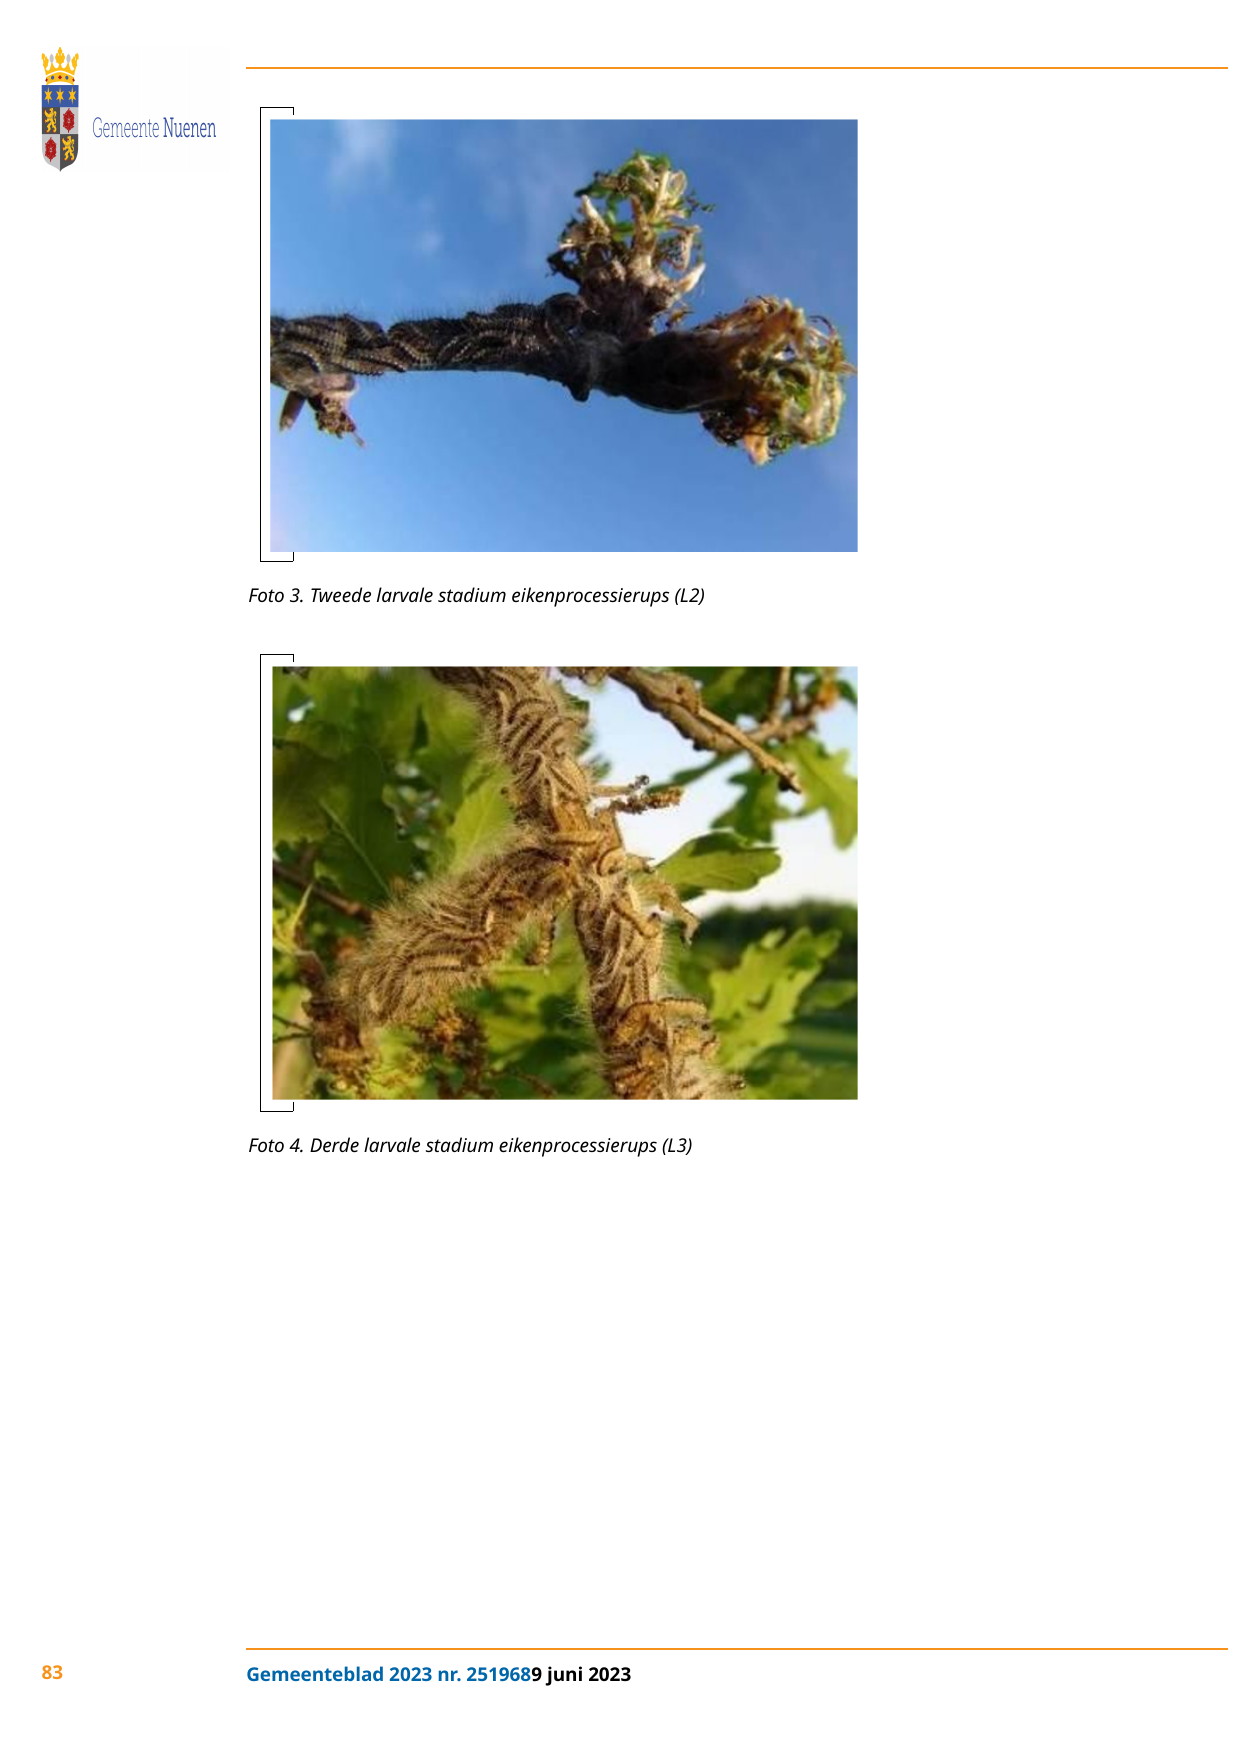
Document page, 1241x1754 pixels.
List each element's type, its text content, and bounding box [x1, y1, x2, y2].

picture [41, 47, 231, 172]
picture [268, 662, 860, 1102]
picture [268, 115, 860, 552]
text Foto 3. Tweede larvale stadium eikenprocessierups (L2) [248, 582, 1152, 608]
text Foto 4. Derde larvale stadium eikenprocessierups (L3) [248, 1132, 1152, 1158]
